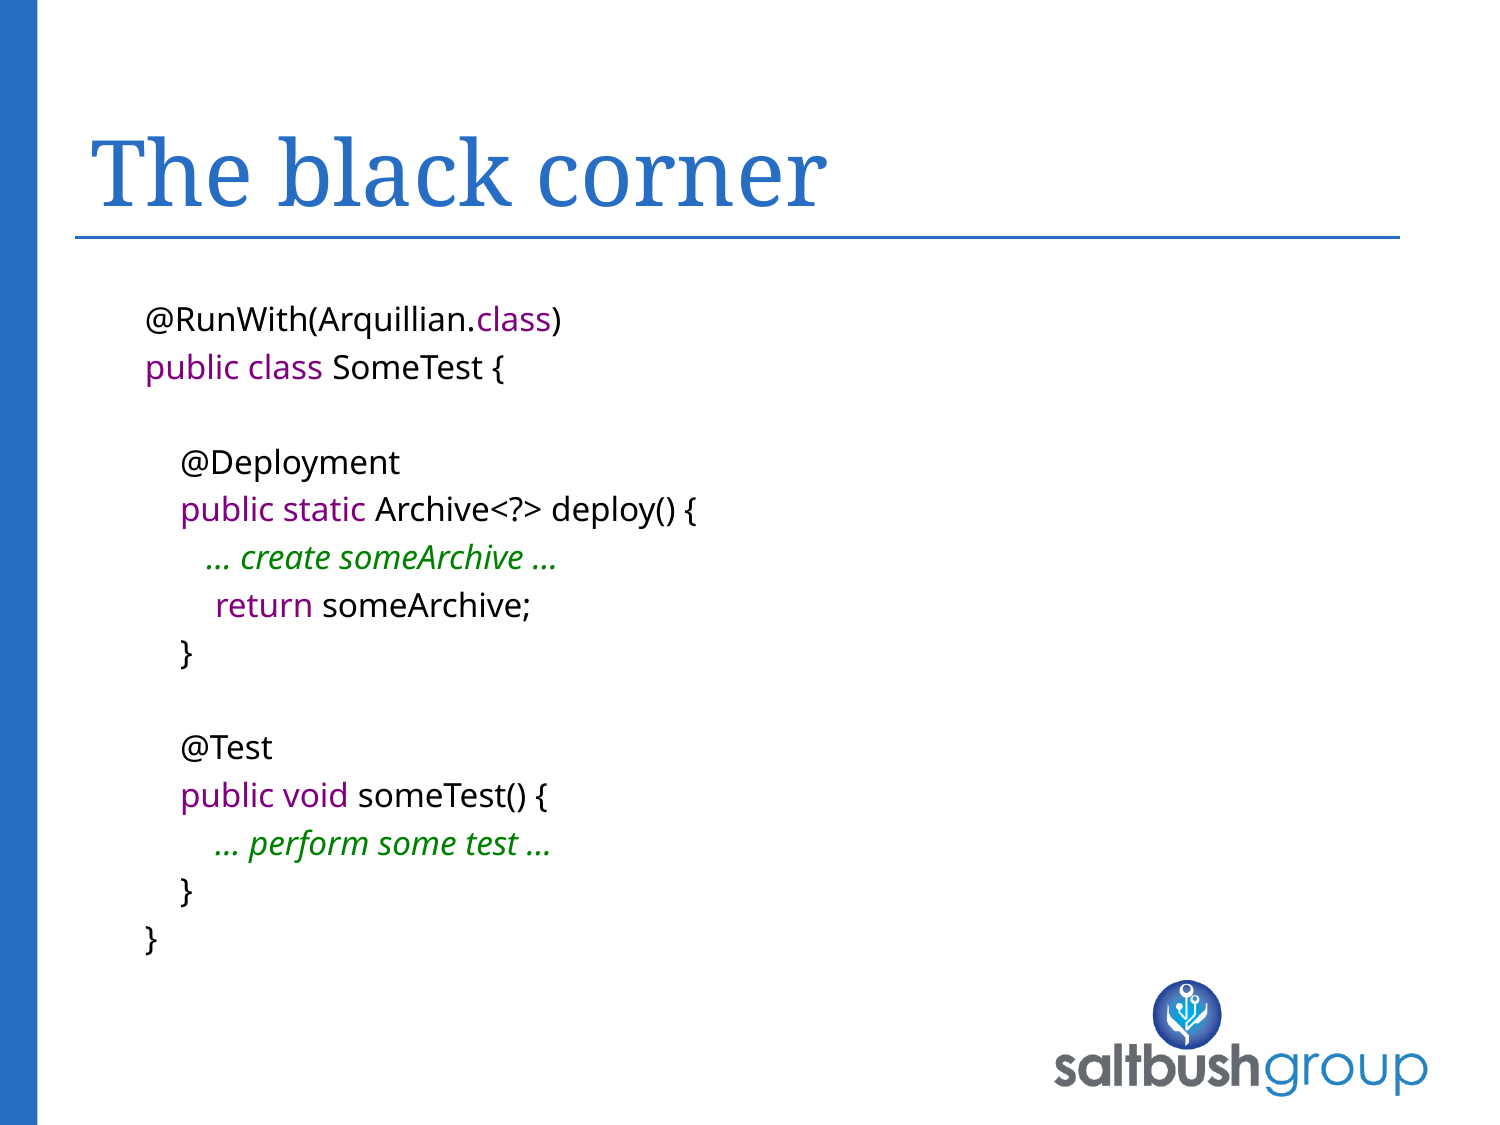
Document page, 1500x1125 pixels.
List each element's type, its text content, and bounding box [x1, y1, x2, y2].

picture [1054, 980, 1430, 1102]
title The black corner [75, 45, 1500, 233]
list @RunWith(Arquillian.class) public class SomeTest { @Deployment public static Archive<?> deploy() { … create someArchive … return someArchive; } @Test public void someTest() { … perform some test … } } [129, 295, 1382, 1028]
